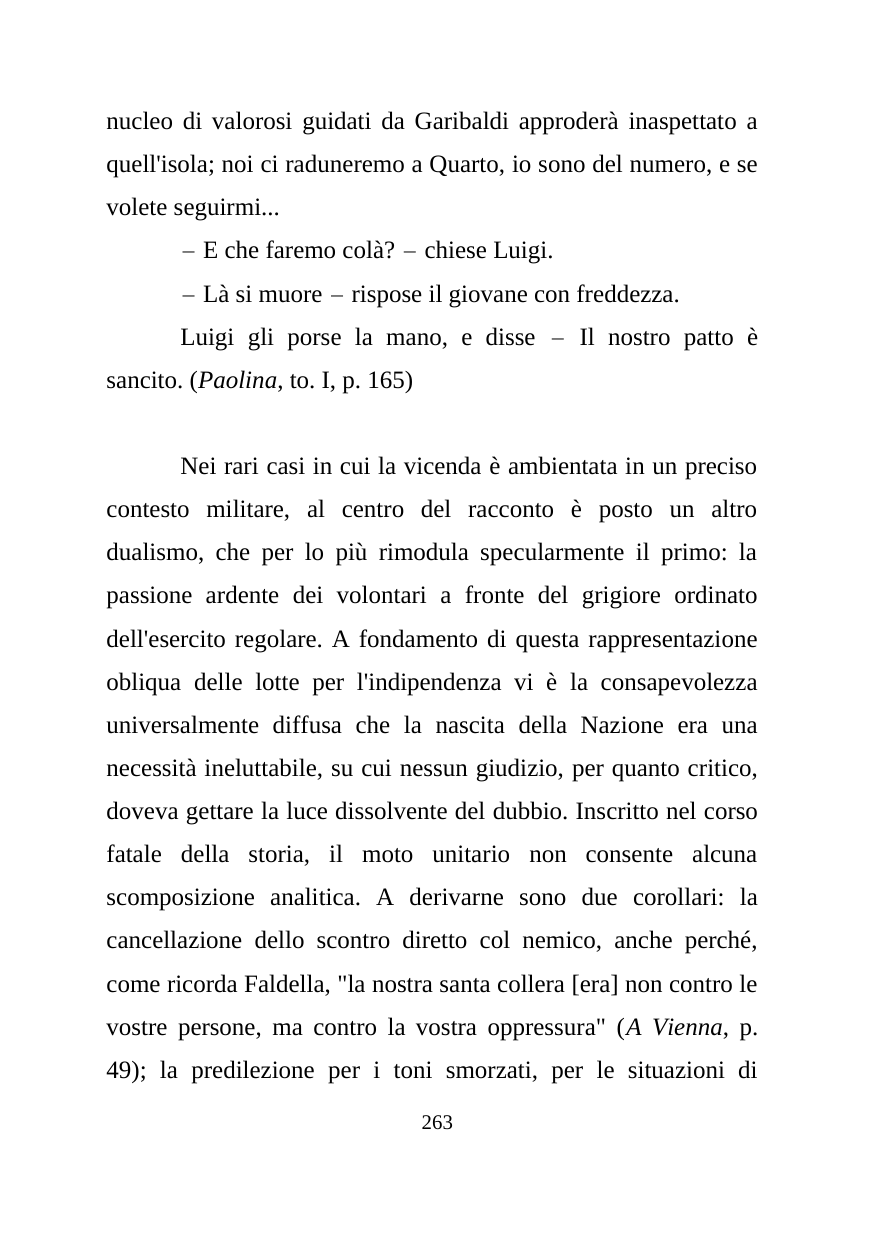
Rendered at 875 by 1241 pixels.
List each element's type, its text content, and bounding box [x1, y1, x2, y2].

text Luigi gli porse la mano, e disse ¾ Il nostro patto è sancito. (Paolina, to. I, p. 165) [106, 322, 758, 394]
text ¾ Là si muore ¾ rispose il giovane con freddezza. [106, 279, 758, 307]
text ¾ E che faremo colà? ¾ chiese Luigi. [106, 236, 758, 264]
text nucleo di valorosi guidati da Garibaldi approderà inaspettato a quell'isola; noi ci raduneremo a Quarto, io sono del numero, e se volete seguirmi... [106, 106, 758, 221]
text Nei rari casi in cui la vicenda è ambientata in un preciso contesto militare, al centro del racconto è posto un altro dualismo, che per lo più rimodula specularmente il primo: la passione ardente dei volontari a fronte del grigiore ordinato dell'esercito regolare. A fondamento di questa rappresentazione obliqua delle lotte per l'indipendenza vi è la consapevolezza universalmente diffusa che la nascita della Nazione era una necessità ineluttabile, su cui nessun giudizio, per quanto critico, doveva gettare la luce dissolvente del dubbio. Inscritto nel corso fatale della storia, il moto unitario non consente alcuna scomposizione analitica. A derivarne sono due corollari: la cancellazione dello scontro diretto col nemico, anche perché, come ricorda Faldella, "la nostra santa collera [era] non contro le vostre persone, ma contro la vostra oppressura" (A Vienna, p. 49); la predilezione per i toni smorzati, per le situazioni di [106, 451, 758, 1084]
